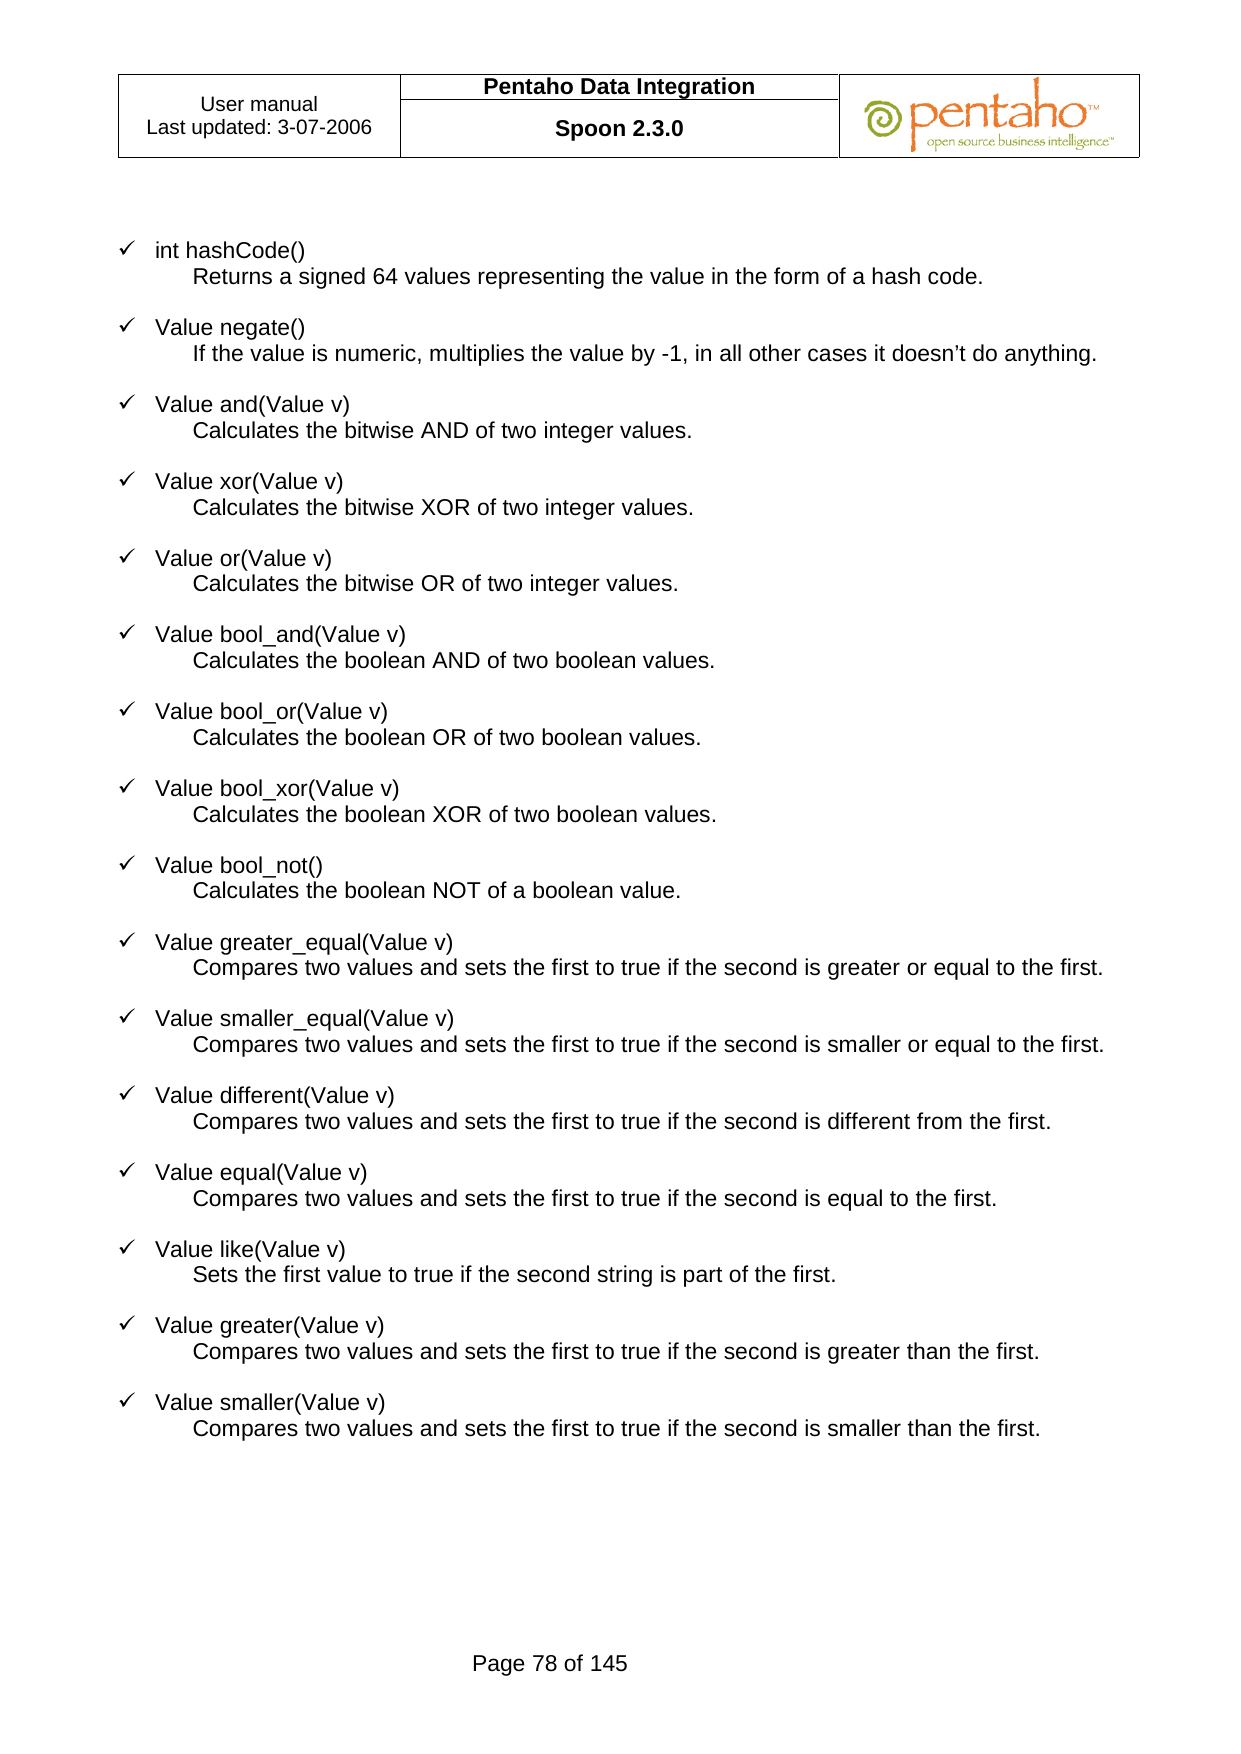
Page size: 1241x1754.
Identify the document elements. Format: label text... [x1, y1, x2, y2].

text Compares two values and sets the first to true if the second is greater or equal to the first. [192, 955, 1137, 980]
list Value like(Value v) [117, 1236, 1137, 1262]
list Value and(Value v) [117, 392, 1137, 417]
text Compares two values and sets the first to true if the second is smaller or equal to the first. [192, 1032, 1137, 1057]
text Returns a signed 64 values representing the value in the form of a hash code. [192, 264, 1137, 289]
list Value different(Value v) [117, 1083, 1137, 1108]
text Calculates the bitwise AND of two integer values. [192, 417, 1137, 443]
list Value bool_not() [117, 852, 1137, 878]
text Sets the first value to true if the second string is part of the first. [192, 1262, 1137, 1287]
text Calculates the boolean OR of two boolean values. [192, 724, 1137, 750]
list Value bool_xor(Value v) [117, 776, 1137, 801]
text Calculates the boolean XOR of two boolean values. [192, 801, 1137, 827]
text Compares two values and sets the first to true if the second is greater than the first. [192, 1339, 1137, 1364]
list Value smaller_equal(Value v) [117, 1006, 1137, 1032]
text If the value is numeric, multiplies the value by -1, in all other cases it doesn’t do anything. [192, 341, 1137, 366]
list Value negate() [117, 315, 1137, 341]
list Value bool_and(Value v) [117, 622, 1137, 648]
text Calculates the boolean AND of two boolean values. [192, 648, 1137, 673]
list Value equal(Value v) [117, 1159, 1137, 1185]
text Compares two values and sets the first to true if the second is equal to the first. [192, 1185, 1137, 1211]
list Value greater_equal(Value v) [117, 929, 1137, 955]
list Value smaller(Value v) [117, 1390, 1137, 1416]
list Value greater(Value v) [117, 1313, 1137, 1339]
list Value or(Value v) [117, 545, 1137, 571]
text Calculates the bitwise OR of two integer values. [192, 571, 1137, 597]
text Compares two values and sets the first to true if the second is smaller than the first. [192, 1416, 1137, 1441]
list Value xor(Value v) [117, 468, 1137, 494]
list Value bool_or(Value v) [117, 699, 1137, 724]
text Calculates the bitwise XOR of two integer values. [192, 494, 1137, 520]
text Calculates the boolean NOT of a boolean value. [192, 878, 1137, 904]
list int hashCode() [117, 238, 1137, 264]
text Compares two values and sets the first to true if the second is different from the first. [192, 1108, 1137, 1134]
